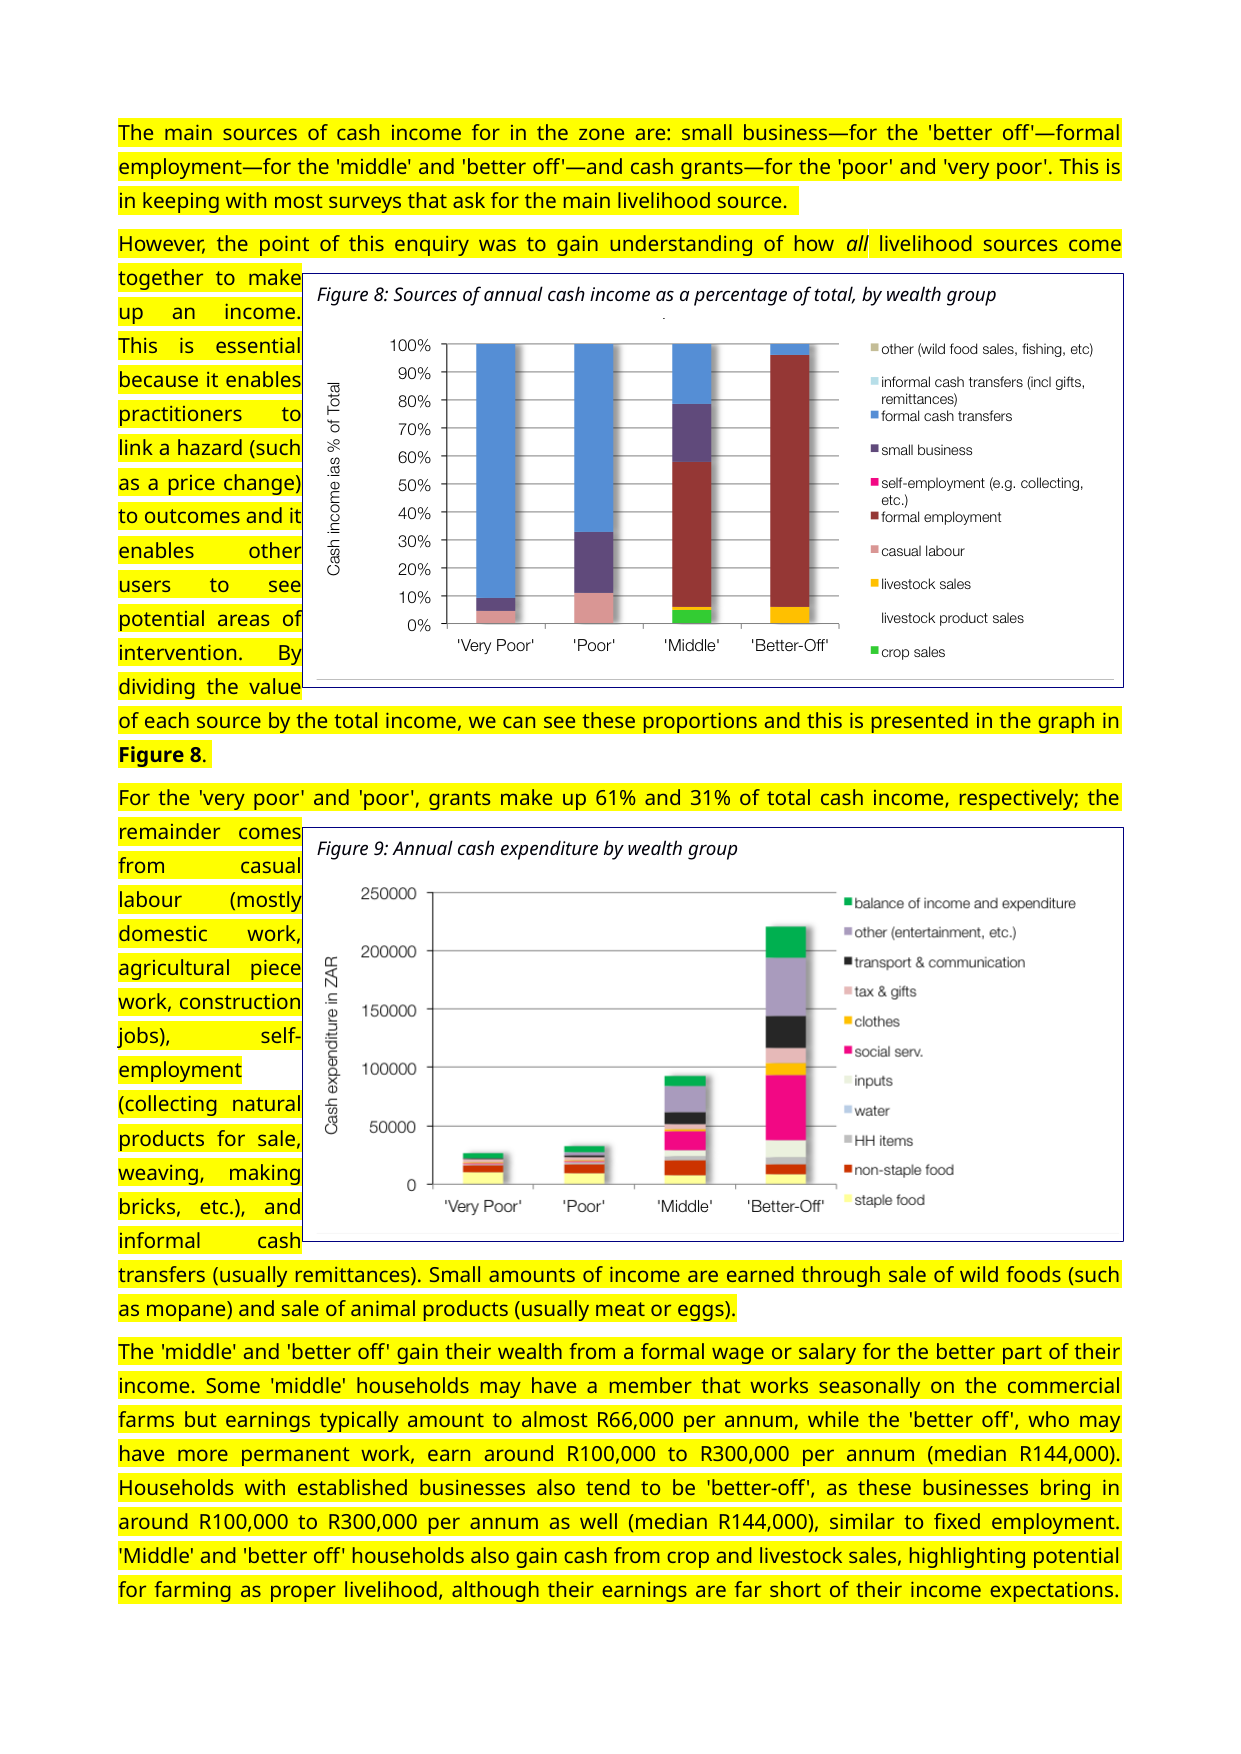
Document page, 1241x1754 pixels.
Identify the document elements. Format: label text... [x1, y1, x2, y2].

text For the 'very poor' and 'poor', grants make up 61% and 31% of total cash income, respectively; the remainder comes from casual labour (mostly domestic work, agricultural piece work, construction jobs), self-employment (collecting natural products for sale, weaving, making bricks, etc.), and informal cash transfers (usually remittances). Small amounts of income are earned through sale of wild foods (such as mopane) and sale of animal products (usually meat or eggs). [118, 783, 1122, 1322]
text However, the point of this enquiry was to gain understanding of how all livelihood sources come together to make up an income. This is essential because it enables practitioners to link a hazard (such as a price change) to outcomes and it enables other users to see potential areas of intervention. By dividing the value of each source by the total income, we can see these proportions and this is presented in the graph in Figure 8. [118, 229, 1122, 768]
picture [316, 318, 1114, 680]
text Figure 8: Sources of annual cash income as a percentage of total, by wealth group [317, 281, 1108, 306]
picture [316, 872, 1120, 1234]
text Figure 9: Annual cash expenditure by wealth group [317, 835, 1108, 860]
text The 'middle' and 'better off' gain their wealth from a formal wage or salary for the better part of their income. Some 'middle' households may have a member that works seasonally on the commercial farms but earnings typically amount to almost R66,000 per annum, while the 'better off', who may have more permanent work, earn around R100,000 to R300,000 per annum (median R144,000). Households with established businesses also tend to be 'better-off', as these businesses bring in around R100,000 to R300,000 per annum as well (median R144,000), similar to fixed employment. 'Middle' and 'better off' households also gain cash from crop and livestock sales, highlighting potential for farming as proper livelihood, although their earnings are far short of their income expectations. [118, 1337, 1122, 1604]
text The main sources of cash income for in the zone are: small business—for the 'better off'—formal employment—for the 'middle' and 'better off'—and cash grants—for the 'poor' and 'very poor'. This is in keeping with most surveys that ask for the main livelihood source. [118, 118, 1122, 215]
